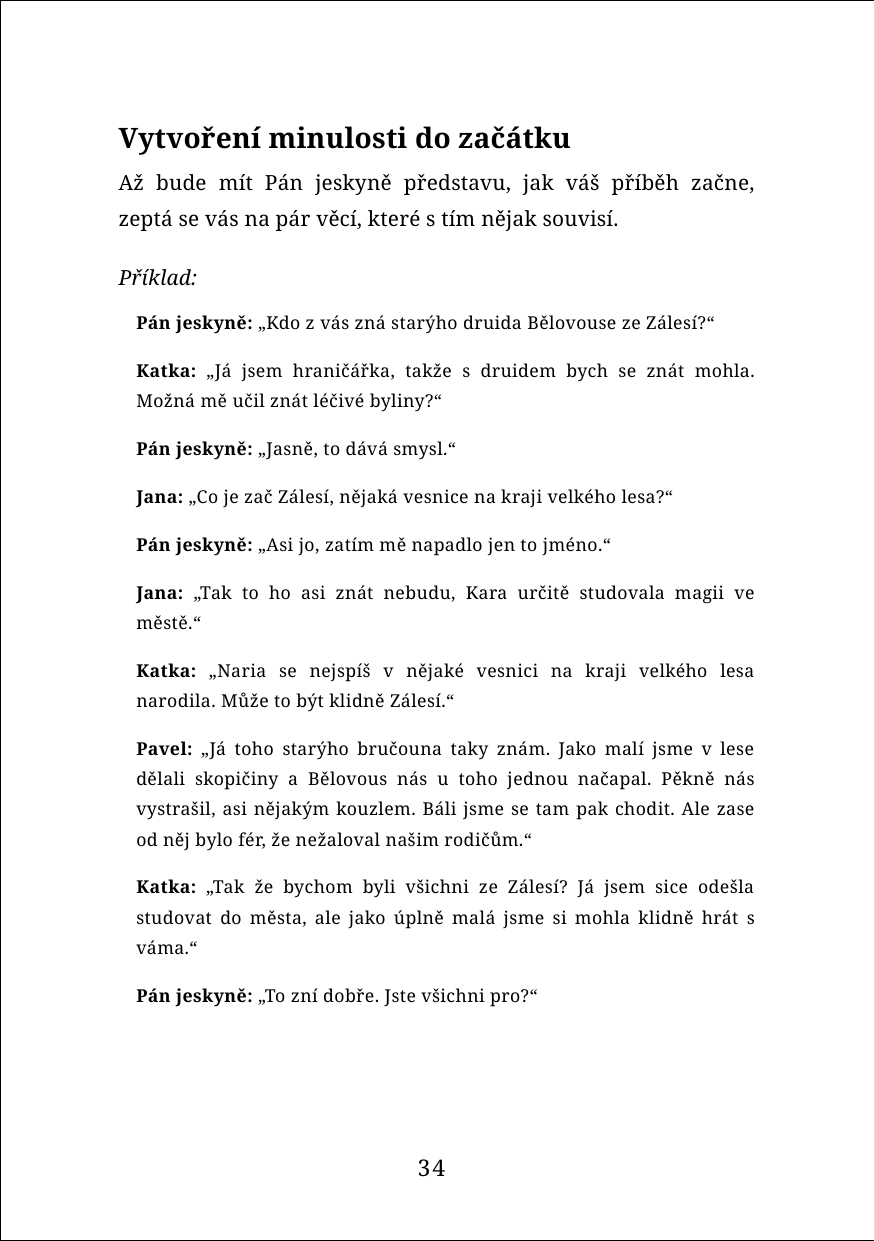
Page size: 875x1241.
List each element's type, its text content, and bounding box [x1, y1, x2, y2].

text Katka: „Já jsem hraničářka, takže s druidem bych se znát mohla. Možná mě učil znát léčivé byliny?“ [136, 358, 756, 413]
text Pán jeskyně: „To zní dobře. Jste všichni pro?“ [136, 983, 756, 1007]
text Pavel: „Já toho starýho bručouna taky znám. Jako malí jsme v lese dělali skopičiny a Bělovous nás u toho jednou načapal. Pěkně nás vystrašil, asi nějakým kouzlem. Báli jsme se tam pak chodit. Ale zase od něj bylo fér, že nežaloval našim rodičům.“ [136, 736, 756, 851]
text Katka: „Tak že bychom byli všichni ze Zálesí? Já jsem sice odešla studovat do města, ale jako úplně malá jsme si mohla klidně hrát s váma.“ [136, 875, 756, 959]
text Jana: „Co je zač Zálesí, nějaká vesnice na kraji velkého lesa?“ [136, 484, 756, 508]
text Až bude mít Pán jeskyně představu, jak váš příběh začne, zeptá se vás na pár věcí, které s tím nějak souvisí. [118, 168, 756, 232]
text Pán jeskyně: „Jasně, to dává smysl.“ [136, 436, 756, 461]
text Pán jeskyně: „Asi jo, zatím mě napadlo jen to jméno.“ [136, 532, 756, 556]
text Příklad: [118, 263, 756, 291]
text Pán jeskyně: „Kdo z vás zná starýho druida Bělovouse ze Zálesí?“ [136, 310, 756, 334]
text Jana: „Tak to ho asi znát nebudu, Kara určitě studovala magii ve městě.“ [136, 580, 756, 634]
subtitle Vytvoření minulosti do začátku [118, 118, 756, 157]
text Katka: „Naria se nejspíš v nějaké vesnici na kraji velkého lesa narodila. Může to být klidně Zálesí.“ [136, 658, 756, 713]
